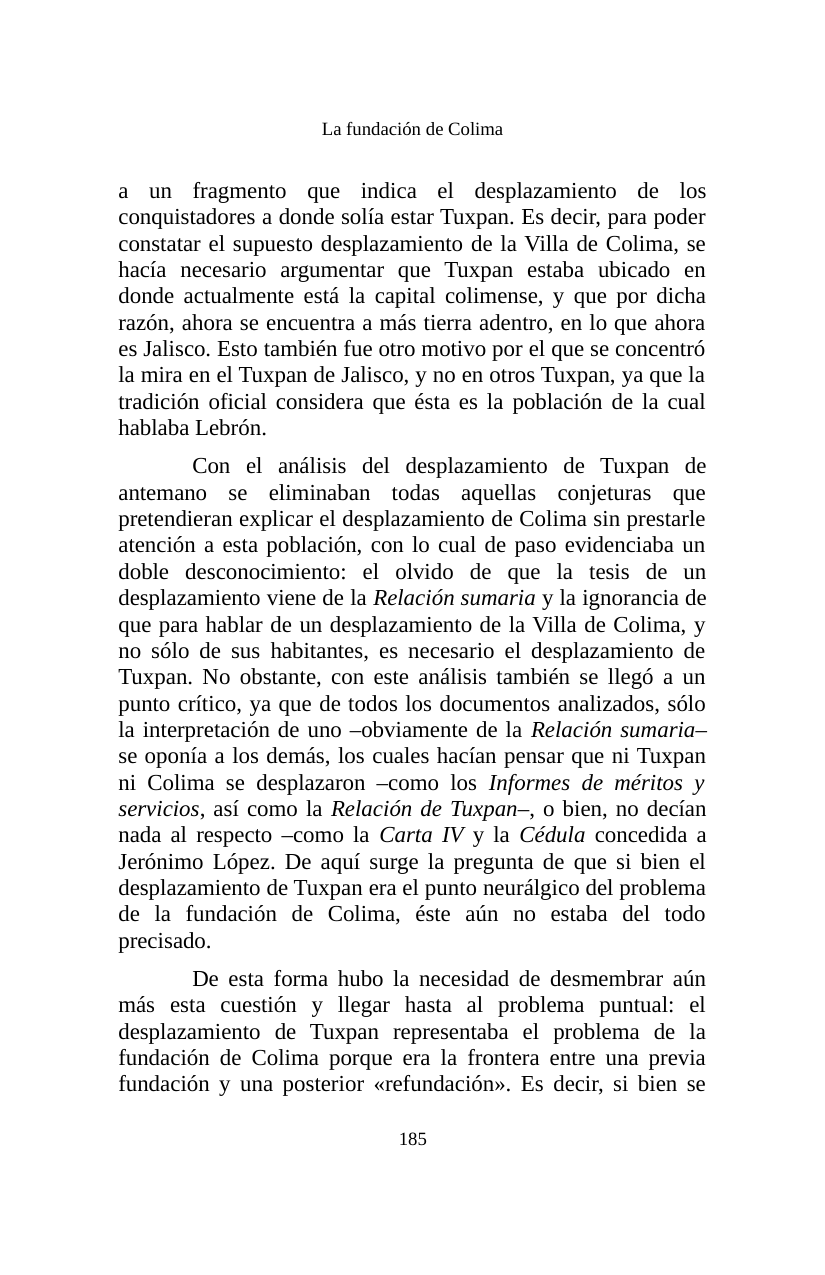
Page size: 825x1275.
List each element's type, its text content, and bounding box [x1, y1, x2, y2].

text a un fragmento que indica el desplazamiento de los conquistadores a donde solía estar Tuxpan. Es decir, para poder constatar el supuesto desplazamiento de la Villa de Colima, se hacía necesario argumentar que Tuxpan estaba ubicado en donde actualmente está la capital colimense, y que por dicha razón, ahora se encuentra a más tierra adentro, en lo que ahora es Jalisco. Esto también fue otro motivo por el que se concentró la mira en el Tuxpan de Jalisco, y no en otros Tuxpan, ya que la tradición oficial considera que ésta es la población de la cual hablaba Lebrón. [118, 177, 707, 441]
text De esta forma hubo la necesidad de desmembrar aún más esta cuestión y llegar hasta al problema puntual: el desplazamiento de Tuxpan representaba el problema de la fundación de Colima porque era la frontera entre una previa fundación y una posterior «refundación». Es decir, si bien se [118, 965, 707, 1097]
text Con el análisis del desplazamiento de Tuxpan de antemano se eliminaban todas aquellas conjeturas que pretendieran explicar el desplazamiento de Colima sin prestarle atención a esta población, con lo cual de paso evidenciaba un doble desconocimiento: el olvido de que la tesis de un desplazamiento viene de la Relación sumaria y la ignorancia de que para hablar de un desplazamiento de la Villa de Colima, y no sólo de sus habitantes, es necesario el desplazamiento de Tuxpan. No obstante, con este análisis también se llegó a un punto crítico, ya que de todos los documentos analizados, sólo la interpretación de uno –obviamente de la Relación sumaria– se oponía a los demás, los cuales hacían pensar que ni Tuxpan ni Colima se desplazaron –como los Informes de méritos y servicios, así como la Relación de Tuxpan–, o bien, no decían nada al respecto –como la Carta IV y la Cédula concedida a Jerónimo López. De aquí surge la pregunta de que si bien el desplazamiento de Tuxpan era el punto neurálgico del problema de la fundación de Colima, éste aún no estaba del todo precisado. [118, 452, 707, 953]
